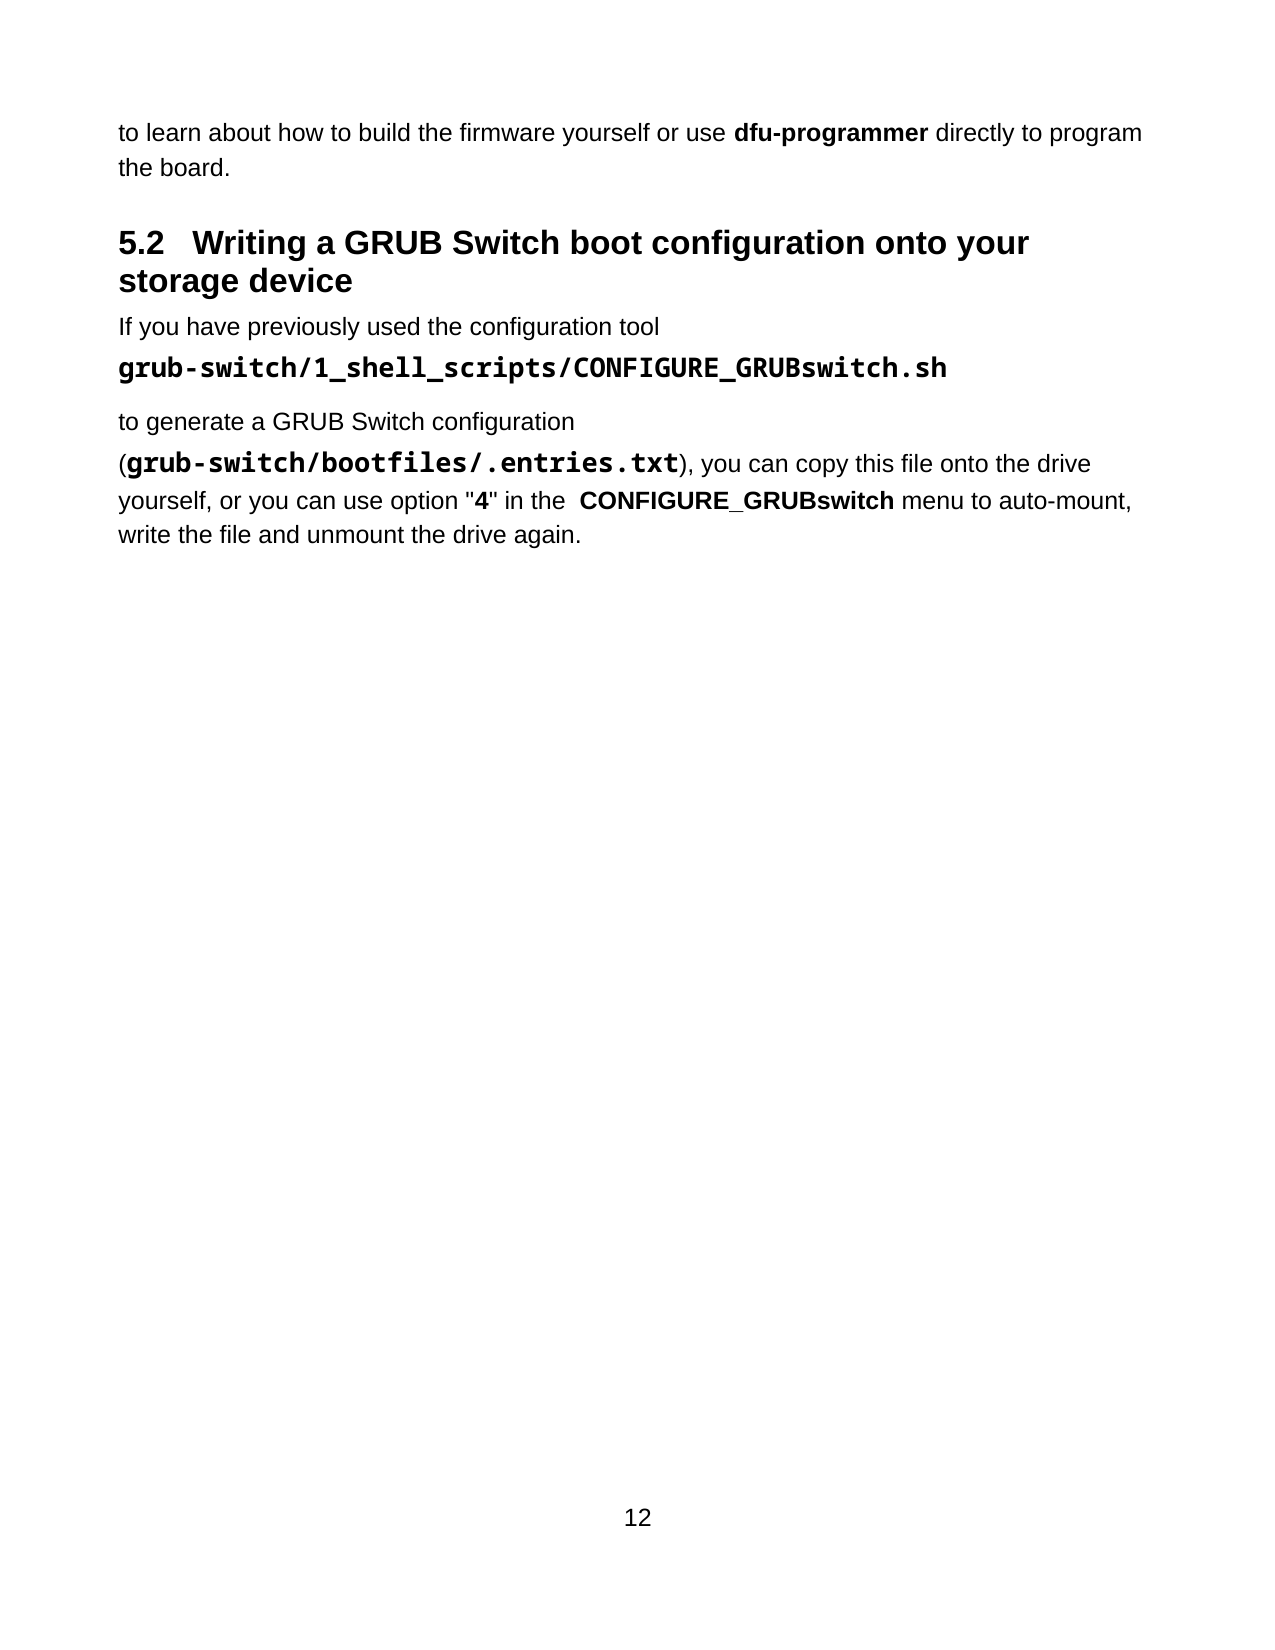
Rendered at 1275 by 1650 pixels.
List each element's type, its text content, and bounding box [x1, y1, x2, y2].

text to learn about how to build the firmware yourself or use dfu-programmer directly to program the board. [118, 118, 1157, 181]
text If you have previously used the configuration tool grub-switch/1_shell_scripts/CONFIGURE_GRUBswitch.sh [118, 312, 1157, 385]
text to generate a GRUB Switch configuration (grub-switch/bootfiles/.entries.txt), you can copy this file onto the drive yourself, or you can use option "4" in the CONFIGURE_GRUBswitch menu to auto-mount, write the file and unmount the drive again. [118, 407, 1157, 549]
subtitle Writing a GRUB Switch boot configuration onto your storage device [118, 222, 1157, 300]
